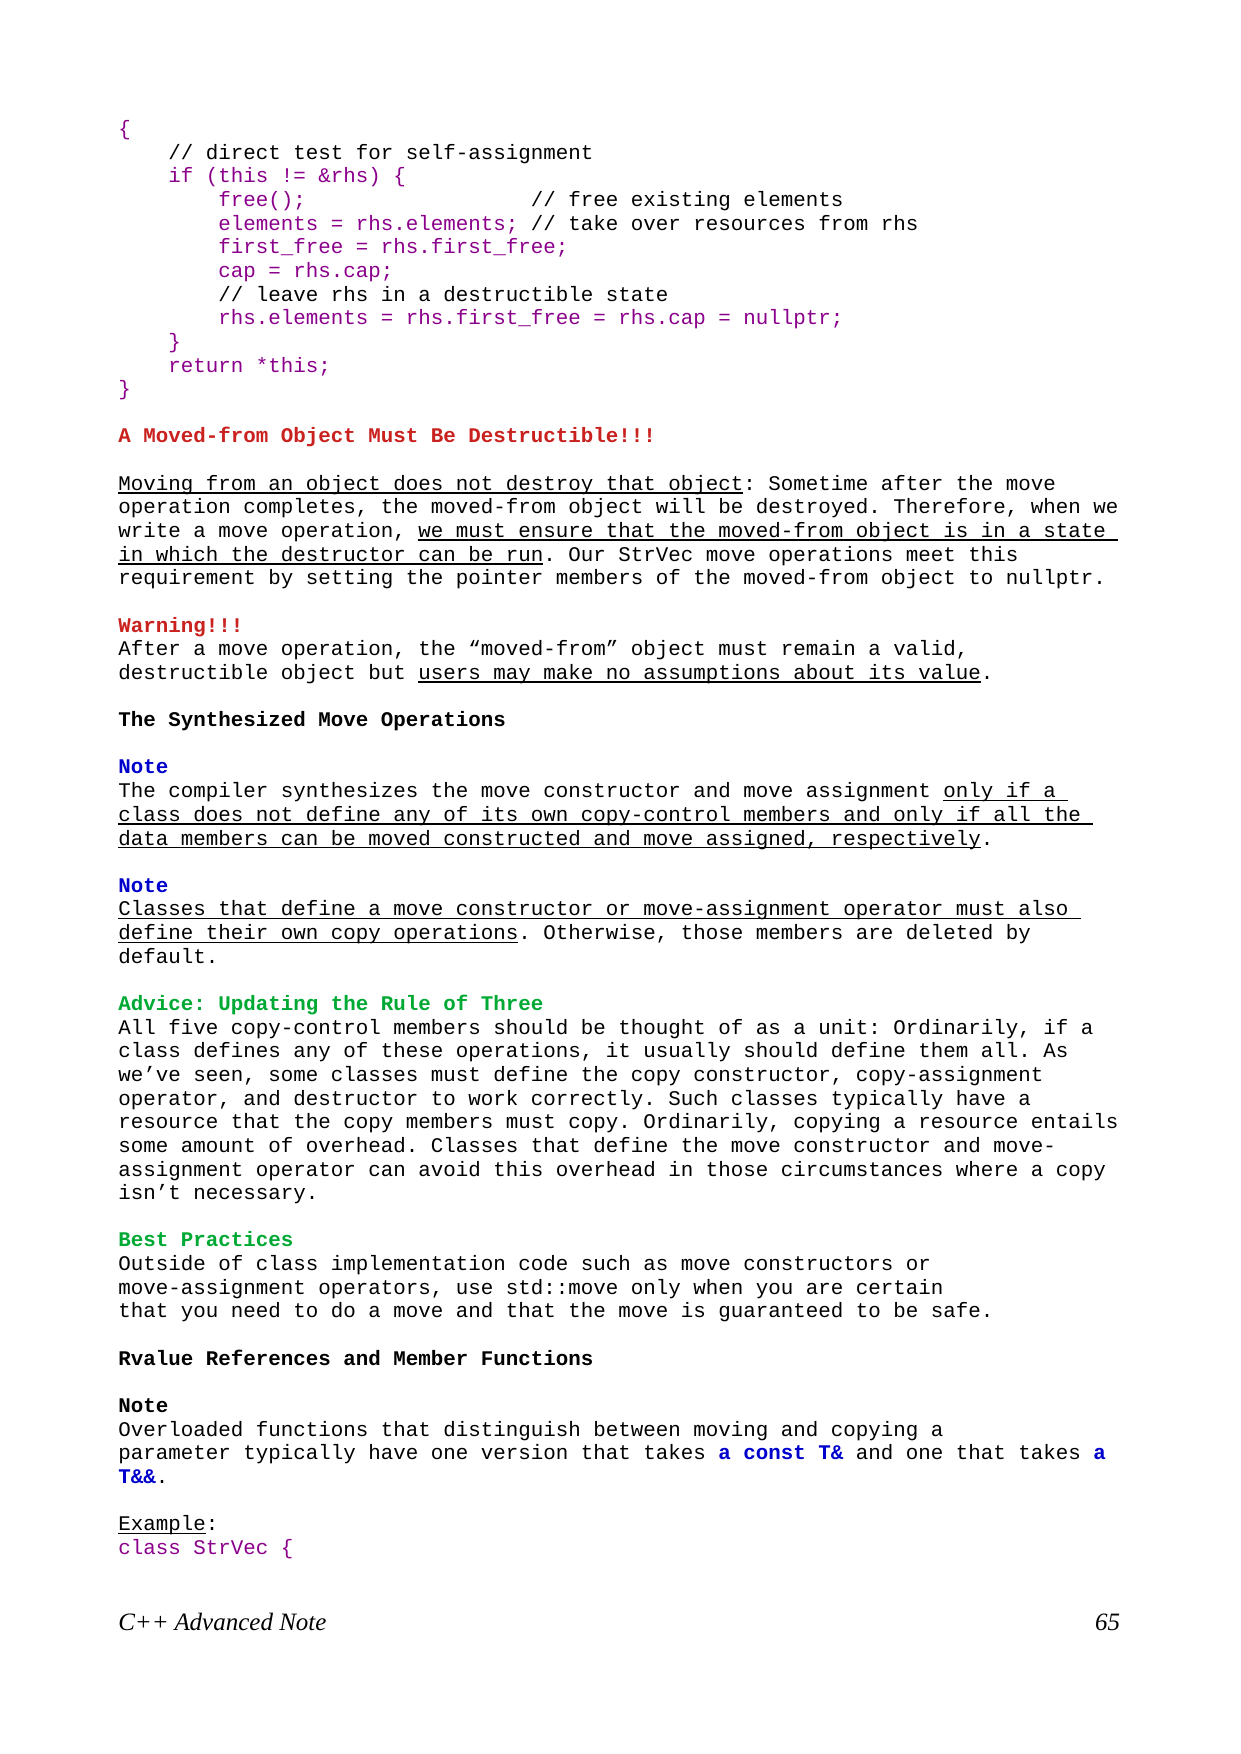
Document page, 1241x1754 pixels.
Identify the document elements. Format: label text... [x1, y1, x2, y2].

text // leave rhs in a destructible state [118, 284, 1122, 307]
text that you need to do a move and that the move is guaranteed to be safe. [118, 1300, 1122, 1324]
text Note [118, 1395, 1122, 1419]
text Warning!!! [118, 615, 1122, 638]
text rhs.elements = rhs.first_free = rhs.cap = nullptr; [118, 307, 1122, 331]
text Note [118, 757, 1122, 780]
text Moving from an object does not destroy that object: Sometime after the move operation completes, the moved-from object will be destroyed. Therefore, when we write a move operation, we must ensure that the moved-from object is in a state in which the destructor can be run. Our StrVec move operations meet this requirement by setting the pointer members of the moved-from object to nullptr. [118, 473, 1122, 591]
text A Moved-from Object Must Be Destructible!!! [118, 426, 1122, 449]
text move-assignment operators, use std::move only when you are certain [118, 1277, 1122, 1300]
text Advice: Updating the Rule of Three [118, 993, 1122, 1017]
text { [118, 118, 1122, 142]
text Overloaded functions that distinguish between moving and copying a [118, 1419, 1122, 1442]
text first_free = rhs.first_free; [118, 236, 1122, 260]
text } [118, 378, 1122, 402]
text Rvalue References and Member Functions [118, 1348, 1122, 1371]
text // direct test for self-assignment [118, 142, 1122, 165]
text All five copy-control members should be thought of as a unit: Ordinarily, if a class defines any of these operations, it usually should define them all. As we’ve seen, some classes must define the copy constructor, copy-assignment operator, and destructor to work correctly. Such classes typically have a resource that the copy members must copy. Ordinarily, copying a resource entails some amount of overhead. Classes that define the move constructor and move-assignment operator can avoid this overhead in those circumstances where a copy isn’t necessary. [118, 1017, 1122, 1206]
text Note [118, 875, 1122, 898]
text return *this; [118, 354, 1122, 378]
text Outside of class implementation code such as move constructors or [118, 1253, 1122, 1277]
text Best Practices [118, 1229, 1122, 1253]
text Classes that define a move constructor or move-assignment operator must also define their own copy operations. Otherwise, those members are deleted by default. [118, 898, 1122, 969]
text class StrVec { [118, 1537, 1122, 1561]
text Example: [118, 1513, 1122, 1537]
text After a move operation, the “moved-from” object must remain a valid, destructible object but users may make no assumptions about its value. [118, 638, 1122, 686]
text The compiler synthesizes the move constructor and move assignment only if a class does not define any of its own copy-control members and only if all the data members can be moved constructed and move assigned, respectively. [118, 780, 1122, 851]
text cap = rhs.cap; [118, 260, 1122, 284]
text elements = rhs.elements; // take over resources from rhs [118, 213, 1122, 236]
text if (this != &rhs) { [118, 165, 1122, 189]
text parameter typically have one version that takes a const T& and one that takes a T&&. [118, 1442, 1122, 1489]
text free(); // free existing elements [118, 189, 1122, 213]
text } [118, 331, 1122, 354]
text The Synthesized Move Operations [118, 709, 1122, 733]
